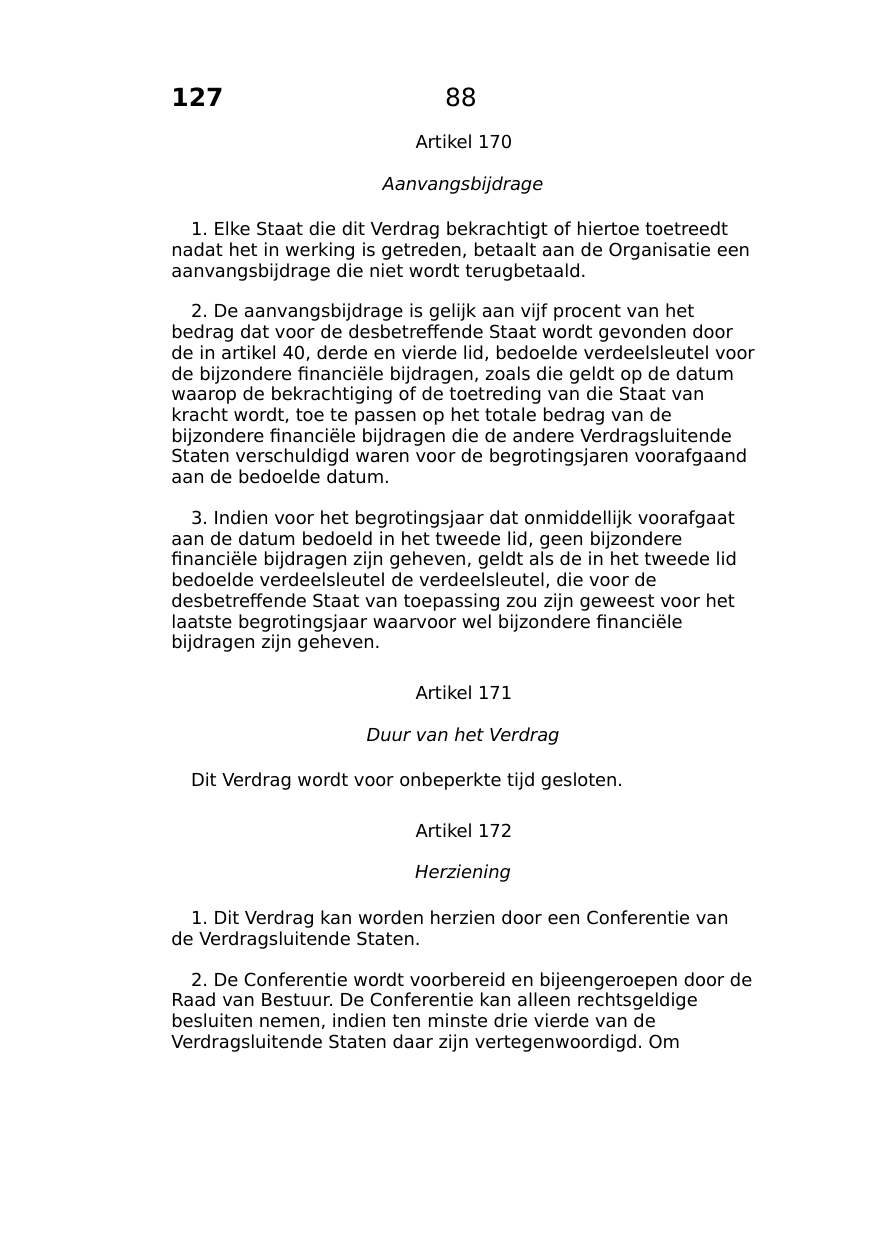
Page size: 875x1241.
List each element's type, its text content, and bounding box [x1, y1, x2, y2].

text Dit Verdrag wordt voor onbeperkte tijd gesloten. [171, 770, 756, 791]
text 2. De Conferentie wordt voorbereid en bijeengeroepen door de Raad van Bestuur. De Conferentie kan alleen rechtsgeldige besluiten nemen, indien ten minste drie vierde van de Verdragsluitende Staten daar zijn vertegenwoordigd. Om [171, 969, 756, 1052]
text 1. Elke Staat die dit Verdrag bekrachtigt of hiertoe toetreedt nadat het in werking is getreden, betaalt aan de Organisatie een aanvangsbijdrage die niet wordt terugbetaald. [171, 219, 756, 281]
subtitle Artikel 171 Duur van het Verdrag [171, 683, 756, 745]
subtitle Artikel 172 Herziening [171, 821, 756, 883]
text 1. Dit Verdrag kan worden herzien door een Conferentie van de Verdragsluitende Staten. [171, 908, 756, 949]
text 3. Indien voor het begrotingsjaar dat onmiddellijk voorafgaat aan de datum bedoeld in het tweede lid, geen bijzondere financiële bijdragen zijn geheven, geldt als de in het tweede lid bedoelde verdeelsleutel de verdeelsleutel, die voor de desbetreffende Staat van toepassing zou zijn geweest voor het laatste begrotingsjaar waarvoor wel bijzondere financiële bijdragen zijn geheven. [171, 508, 756, 653]
text 2. De aanvangsbijdrage is gelijk aan vijf procent van het bedrag dat voor de desbetreffende Staat wordt gevonden door de in artikel 40, derde en vierde lid, bedoelde verdeelsleutel voor de bijzondere financiële bijdragen, zoals die geldt op de datum waarop de bekrachtiging of de toetreding van die Staat van kracht wordt, toe te passen op het totale bedrag van de bijzondere financiële bijdragen die de andere Verdragsluitende Staten verschuldigd waren voor de begrotingsjaren voorafgaand aan de bedoelde datum. [171, 301, 756, 488]
subtitle Artikel 170 Aanvangsbijdrage [171, 132, 756, 194]
